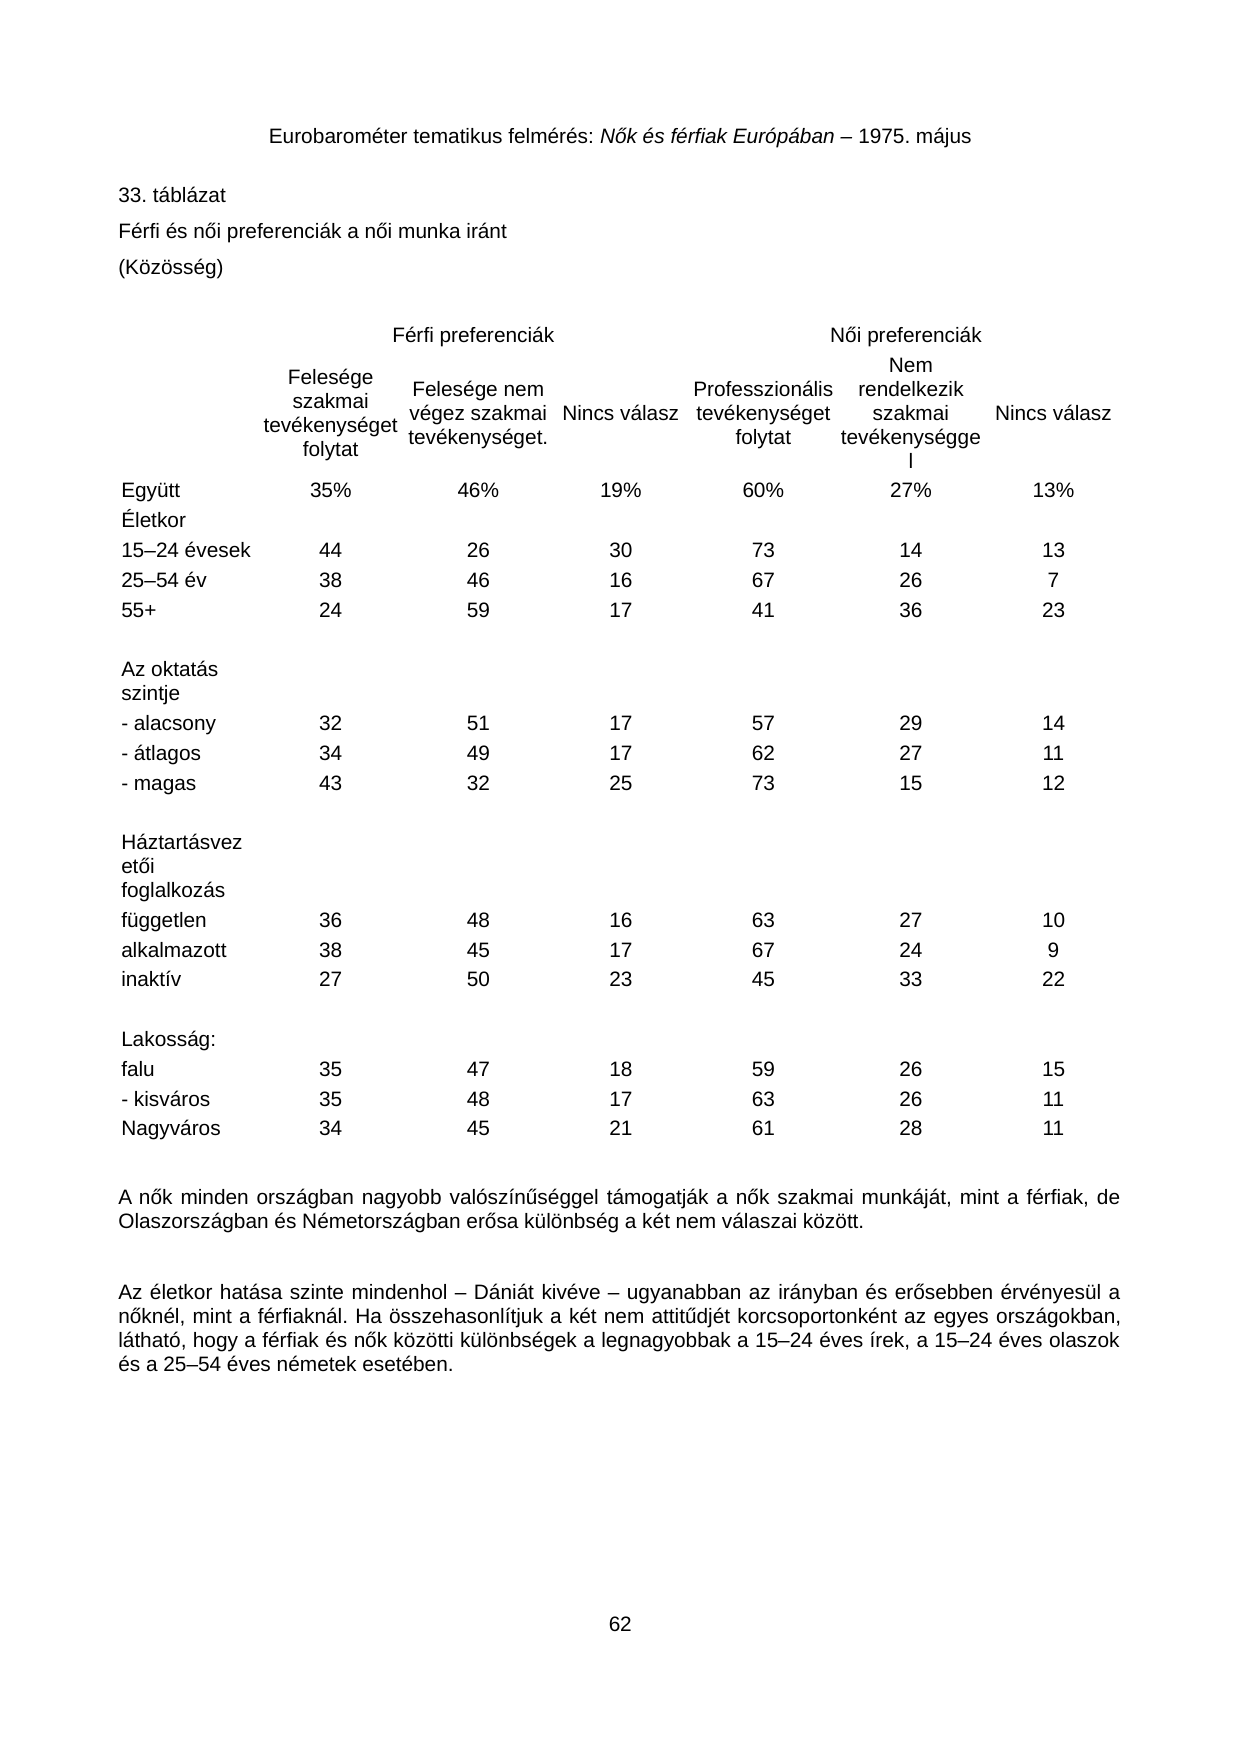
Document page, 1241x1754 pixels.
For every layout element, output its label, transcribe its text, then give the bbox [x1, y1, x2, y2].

table_cell 48 [404, 905, 552, 934]
table_cell [985, 1024, 1122, 1054]
table_cell [689, 797, 837, 827]
table_cell 67 [689, 565, 837, 594]
table_cell [837, 827, 984, 905]
table_cell 32 [257, 708, 404, 738]
table_cell [837, 994, 984, 1024]
table_cell 12 [985, 768, 1122, 797]
table_cell 10 [985, 905, 1122, 934]
table_cell 27 [837, 905, 984, 934]
table_cell 21 [552, 1113, 689, 1143]
table_cell 59 [404, 595, 552, 624]
table_cell 34 [257, 1113, 404, 1143]
table_cell - magas [118, 768, 257, 797]
table_cell független [118, 905, 257, 934]
table_cell 35 [257, 1054, 404, 1083]
table_cell 13% [985, 475, 1122, 505]
table_cell 7 [985, 565, 1122, 594]
table_cell Felesége nem végez szakmai tevékenységet. [404, 350, 552, 475]
table_cell [837, 1024, 984, 1054]
table_cell [118, 797, 257, 827]
table_cell 17 [552, 738, 689, 767]
table_cell [257, 994, 404, 1024]
table_cell 14 [985, 708, 1122, 738]
table_cell [689, 654, 837, 708]
table_cell 23 [985, 595, 1122, 624]
table_cell 55+ [118, 595, 257, 624]
table_cell [552, 797, 689, 827]
table_cell 49 [404, 738, 552, 767]
table_cell [404, 827, 552, 905]
table_cell 43 [257, 768, 404, 797]
table_cell 73 [689, 535, 837, 565]
table_cell [985, 654, 1122, 708]
table_cell 34 [257, 738, 404, 767]
table_cell 26 [837, 565, 984, 594]
table_cell 9 [985, 935, 1122, 964]
table_cell [985, 624, 1122, 654]
table_cell 67 [689, 935, 837, 964]
table_cell 27 [837, 738, 984, 767]
table_header [118, 320, 257, 350]
table_cell Lakosság: [118, 1024, 257, 1054]
table_cell [985, 994, 1122, 1024]
table_cell 35% [257, 475, 404, 505]
table_cell 17 [552, 935, 689, 964]
table_cell 48 [404, 1084, 552, 1113]
table_cell 11 [985, 1084, 1122, 1113]
table_cell 51 [404, 708, 552, 738]
table_cell alkalmazott [118, 935, 257, 964]
table_cell 45 [404, 1113, 552, 1143]
table_cell [689, 1024, 837, 1054]
table_cell [837, 654, 984, 708]
table_cell 38 [257, 565, 404, 594]
table_cell 44 [257, 535, 404, 565]
table_cell [985, 505, 1122, 535]
table_cell - alacsony [118, 708, 257, 738]
table_cell 23 [552, 964, 689, 994]
table_cell 15 [837, 768, 984, 797]
table_cell [837, 505, 984, 535]
table_cell 24 [257, 595, 404, 624]
table_cell Együtt [118, 475, 257, 505]
table_cell 59 [689, 1054, 837, 1083]
table_cell 50 [404, 964, 552, 994]
table_cell [404, 505, 552, 535]
table_cell 18 [552, 1054, 689, 1083]
table_cell [404, 797, 552, 827]
table_cell 16 [552, 905, 689, 934]
table_header Férfi preferenciák [257, 320, 689, 350]
table_cell 30 [552, 535, 689, 565]
table_cell 11 [985, 1113, 1122, 1143]
text 33. táblázat [118, 183, 1122, 207]
table_cell 60% [689, 475, 837, 505]
table_cell Nincs válasz [985, 350, 1122, 475]
table_cell Háztartásvezetői foglalkozás [118, 827, 257, 905]
table_cell 17 [552, 708, 689, 738]
table_cell 26 [837, 1054, 984, 1083]
table_cell 73 [689, 768, 837, 797]
table_cell 35 [257, 1084, 404, 1113]
table_cell - kisváros [118, 1084, 257, 1113]
table_cell 45 [689, 964, 837, 994]
table_header Női preferenciák [689, 320, 1122, 350]
table_cell 27 [257, 964, 404, 994]
table_cell 41 [689, 595, 837, 624]
table_cell 11 [985, 738, 1122, 767]
table_cell 17 [552, 595, 689, 624]
table_cell 38 [257, 935, 404, 964]
table_cell [689, 827, 837, 905]
table_cell 17 [552, 1084, 689, 1113]
table_cell 62 [689, 738, 837, 767]
table_cell 14 [837, 535, 984, 565]
table_cell 36 [257, 905, 404, 934]
table_cell 26 [837, 1084, 984, 1113]
table_cell - átlagos [118, 738, 257, 767]
table_cell [985, 797, 1122, 827]
table_cell [257, 624, 404, 654]
table_cell [118, 624, 257, 654]
table_cell [257, 1024, 404, 1054]
table_cell Életkor [118, 505, 257, 535]
table_cell inaktív [118, 964, 257, 994]
table_cell 13 [985, 535, 1122, 565]
table_cell 63 [689, 905, 837, 934]
table_cell 15 [985, 1054, 1122, 1083]
table_cell 29 [837, 708, 984, 738]
text Az életkor hatása szinte mindenhol – Dániát kivéve – ugyanabban az irányban és erősebben érvényesül a nőknél, mint a férfiaknál. Ha összehasonlítjuk a két nem attitűdjét korcsoportonként az egyes országokban, látható, hogy a férfiak és nők közötti különbségek a legnagyobbak a 15–24 éves írek, a 15–24 éves olaszok és a 25–54 éves németek esetében. [118, 1280, 1122, 1376]
text A nők minden országban nagyobb valószínűséggel támogatják a nők szakmai munkáját, mint a férfiak, de Olaszországban és Németországban erősa különbség a két nem válaszai között. [118, 1184, 1122, 1232]
text Férfi és női preferenciák a női munka iránt [118, 219, 1122, 243]
table_cell 25–54 év [118, 565, 257, 594]
table_cell [257, 654, 404, 708]
table_cell 36 [837, 595, 984, 624]
table_cell 61 [689, 1113, 837, 1143]
table_cell 25 [552, 768, 689, 797]
table_cell [552, 994, 689, 1024]
table_cell [257, 827, 404, 905]
table_cell 19% [552, 475, 689, 505]
table_cell 45 [404, 935, 552, 964]
table_cell 24 [837, 935, 984, 964]
table_cell 27% [837, 475, 984, 505]
table_cell falu [118, 1054, 257, 1083]
table_cell [404, 1024, 552, 1054]
table_cell [552, 624, 689, 654]
table_cell 22 [985, 964, 1122, 994]
table_cell 63 [689, 1084, 837, 1113]
table_cell 46% [404, 475, 552, 505]
table_cell [404, 994, 552, 1024]
table_cell 47 [404, 1054, 552, 1083]
table_cell [689, 505, 837, 535]
table_cell 33 [837, 964, 984, 994]
table_cell Az oktatás szintje [118, 654, 257, 708]
table_cell [985, 827, 1122, 905]
table_cell Professzionális tevékenységet folytat [689, 350, 837, 475]
table_cell 15–24 évesek [118, 535, 257, 565]
table_cell 16 [552, 565, 689, 594]
table_cell [404, 654, 552, 708]
table_cell [552, 827, 689, 905]
table_cell [257, 797, 404, 827]
table_cell [257, 505, 404, 535]
table_cell [118, 994, 257, 1024]
text (Közösség) [118, 254, 1122, 278]
table_cell 26 [404, 535, 552, 565]
table_cell [689, 994, 837, 1024]
table_cell [404, 624, 552, 654]
table_cell Felesége szakmai tevékenységet folytat [257, 350, 404, 475]
table_cell 57 [689, 708, 837, 738]
table_cell [118, 350, 257, 475]
table_cell [552, 654, 689, 708]
table_cell Nem rendelkezik szakmai tevékenységgel [837, 350, 984, 475]
table_cell 32 [404, 768, 552, 797]
table_cell [837, 797, 984, 827]
table_cell [552, 1024, 689, 1054]
table_cell [837, 624, 984, 654]
table_cell Nincs válasz [552, 350, 689, 475]
table_cell [552, 505, 689, 535]
table_cell [689, 624, 837, 654]
table_cell 46 [404, 565, 552, 594]
table_cell Nagyváros [118, 1113, 257, 1143]
table_cell 28 [837, 1113, 984, 1143]
